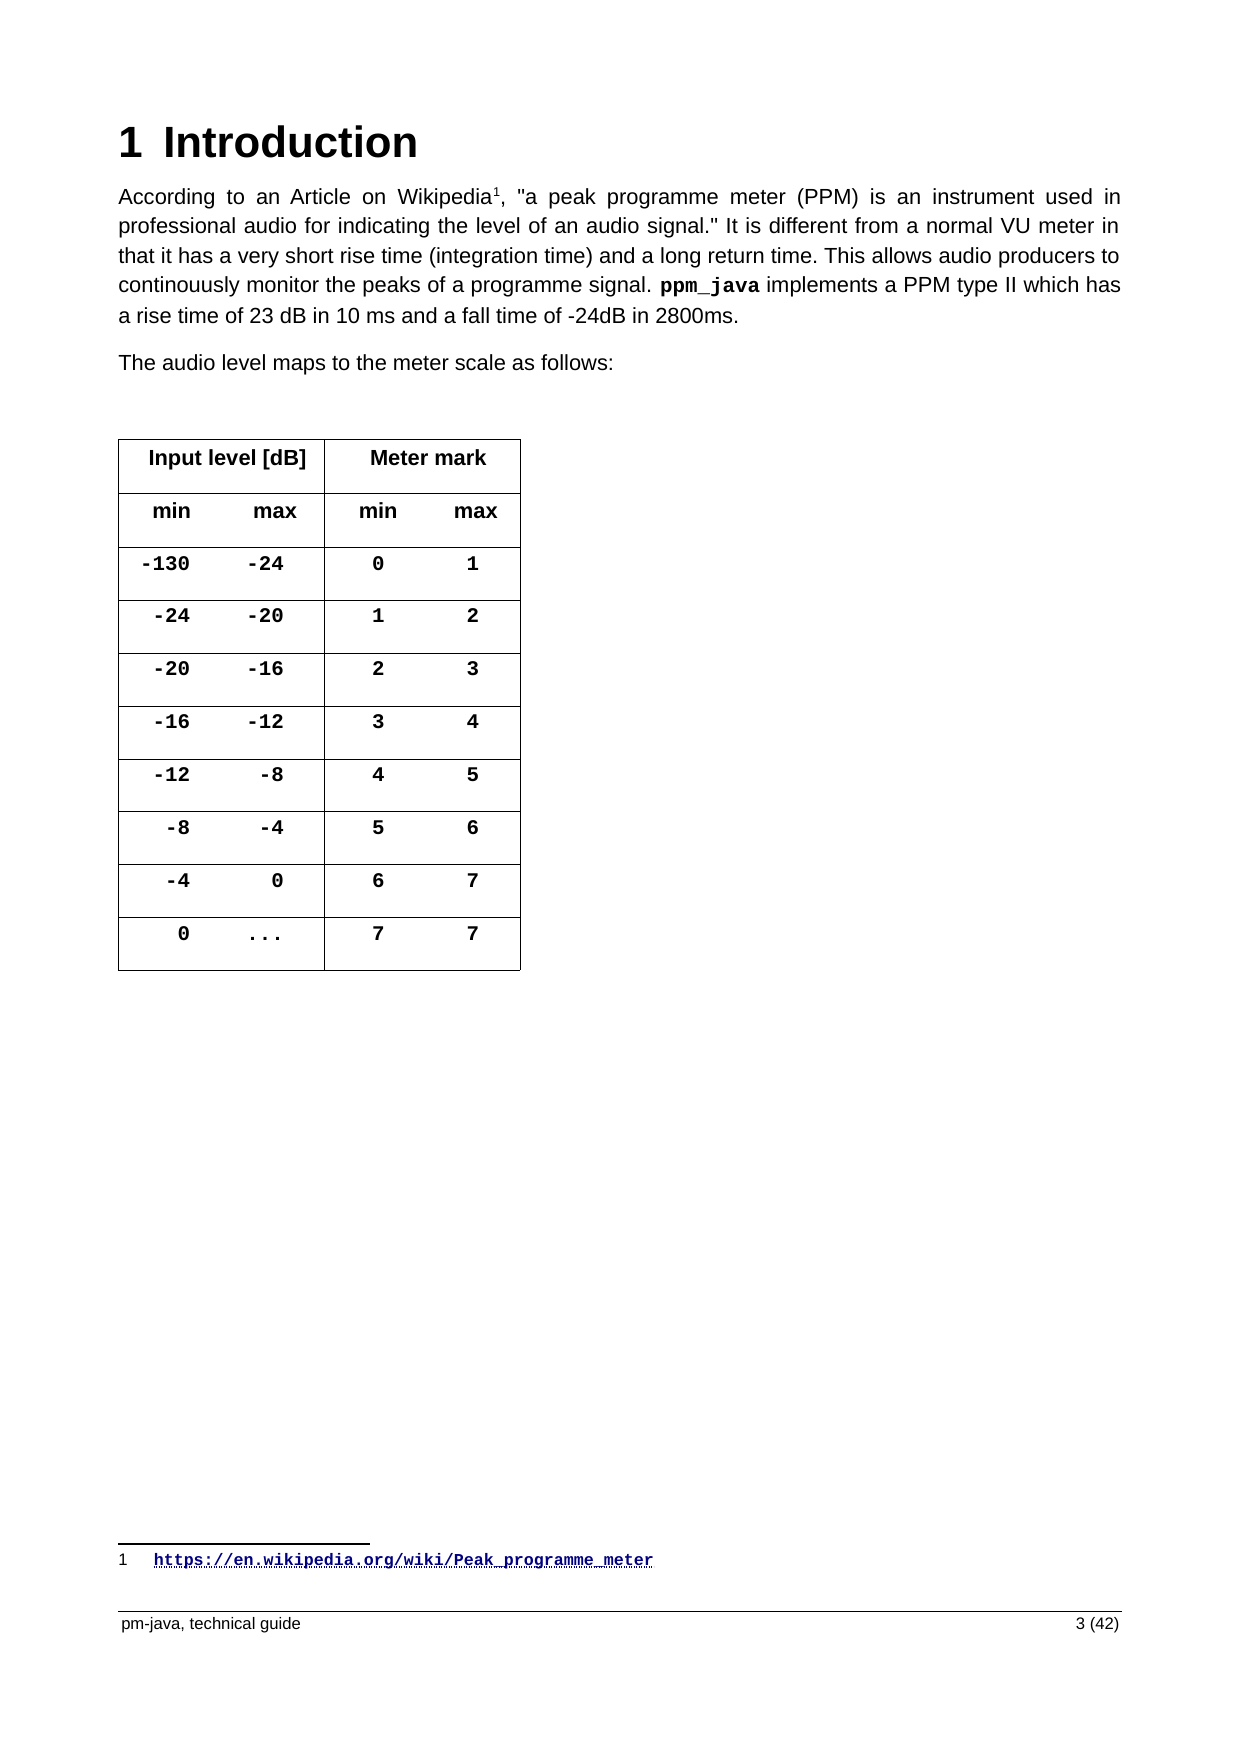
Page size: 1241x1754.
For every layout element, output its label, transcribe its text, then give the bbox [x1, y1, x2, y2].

table_cell 2 [420, 601, 520, 653]
text https://en.wikipedia.org/wiki/Peak_programme_meter [118, 1550, 1122, 1570]
table_cell 7 [420, 918, 520, 970]
table_cell -4 [213, 812, 324, 864]
table_header Meter mark [325, 440, 520, 493]
table_cell 0 [325, 548, 419, 600]
table_cell 7 [420, 865, 520, 917]
table_cell 6 [325, 865, 419, 917]
table_cell ... [213, 918, 324, 970]
table_cell 5 [325, 812, 419, 864]
table_cell 0 [213, 865, 324, 917]
table_cell -4 [119, 865, 213, 917]
table_cell 3 [420, 654, 520, 706]
table_cell 5 [420, 760, 520, 811]
table_cell 3 [325, 707, 419, 758]
table_cell -20 [119, 654, 213, 706]
table_cell 2 [325, 654, 419, 706]
table_header Input level [dB] [119, 440, 324, 493]
table_cell -8 [213, 760, 324, 811]
table_cell -12 [119, 760, 213, 811]
text According to an Article on Wikipedia, "a peak programme meter (PPM) is an instrument used in professional audio for indicating the level of an audio signal." It is different from a normal VU meter in that it has a very short rise time (integration time) and a long return time. This allows audio producers to continouusly monitor the peaks of a programme signal. ppm_java implements a PPM type II which has a rise time of 23 dB in 10 ms and a fall time of -24dB in 2800ms. [118, 185, 1122, 328]
table_cell 4 [420, 707, 520, 758]
table_cell max [213, 494, 324, 547]
table_cell -16 [119, 707, 213, 758]
table_cell -24 [119, 601, 213, 653]
table_cell 6 [420, 812, 520, 864]
table_cell -20 [213, 601, 324, 653]
table_cell -16 [213, 654, 324, 706]
table_cell -24 [213, 548, 324, 600]
table_cell 4 [325, 760, 419, 811]
table_cell -8 [119, 812, 213, 864]
table_cell -130 [119, 548, 213, 600]
table_cell -12 [213, 707, 324, 758]
table_cell 1 [325, 601, 419, 653]
table_cell min [325, 494, 419, 547]
table_cell 0 [119, 918, 213, 970]
subtitle Introduction [118, 118, 1122, 167]
table_cell min [119, 494, 213, 547]
text The audio level maps to the meter scale as follows: [118, 351, 1122, 375]
table_cell 1 [420, 548, 520, 600]
table_cell max [420, 494, 520, 547]
table_cell 7 [325, 918, 419, 970]
